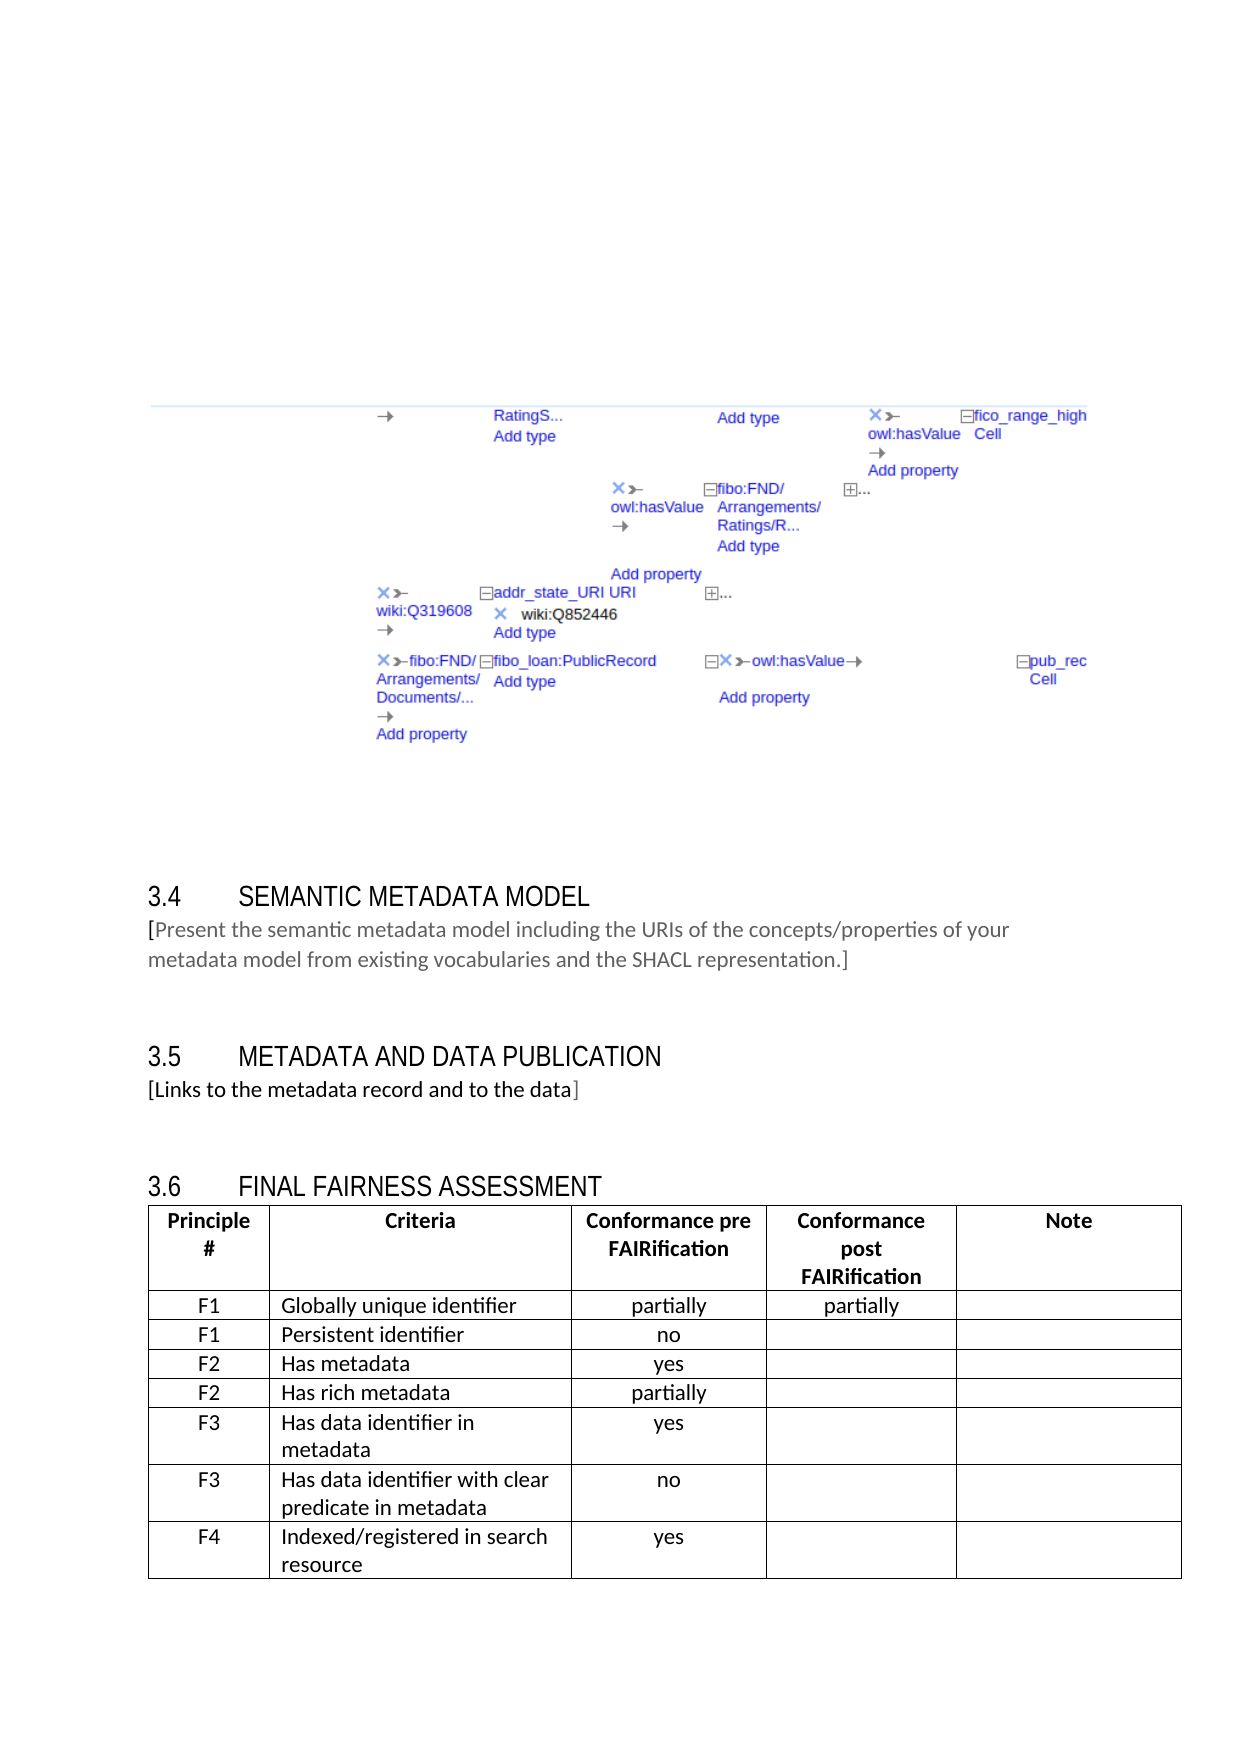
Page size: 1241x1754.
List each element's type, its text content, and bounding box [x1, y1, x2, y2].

text [Present the semantic metadata model including the URIs of the concepts/properties of your metadata model from existing vocabularies and the SHACL representation.] [148, 915, 1093, 974]
table_cell yes [572, 1408, 766, 1464]
table_cell F1 [149, 1320, 269, 1348]
table_cell [957, 1465, 1181, 1521]
table_cell Has data identifier in metadata [270, 1408, 571, 1464]
table_cell F1 [149, 1291, 269, 1319]
subtitle Final FAIRness assessment [148, 1169, 1093, 1203]
table_cell Has data identifier with clear predicate in metadata [270, 1465, 571, 1521]
table_cell [767, 1522, 956, 1578]
table_cell F2 [149, 1350, 269, 1377]
table_cell [767, 1350, 956, 1377]
table_cell Has metadata [270, 1350, 571, 1377]
table_cell Globally unique identifier [270, 1291, 571, 1319]
table_cell [767, 1320, 956, 1348]
table_header Note [957, 1206, 1181, 1290]
table_cell [957, 1350, 1181, 1377]
table_header Principle # [149, 1206, 269, 1290]
table_cell [767, 1408, 956, 1464]
table_header Criteria [270, 1206, 571, 1290]
subtitle Semantic metadata model [148, 879, 1093, 913]
table_cell F4 [149, 1522, 269, 1578]
table_cell [957, 1408, 1181, 1464]
table_cell [957, 1320, 1181, 1348]
text [Links to the metadata record and to the data] [148, 1075, 1093, 1103]
table_cell partially [572, 1379, 766, 1407]
table_cell no [572, 1320, 766, 1348]
table_cell [957, 1291, 1181, 1319]
table_cell [767, 1379, 956, 1407]
table_cell [767, 1465, 956, 1521]
table_cell yes [572, 1522, 766, 1578]
table_cell no [572, 1465, 766, 1521]
table_cell [957, 1379, 1181, 1407]
table_cell F3 [149, 1408, 269, 1464]
table_cell Indexed/registered in search resource [270, 1522, 571, 1578]
table_cell Has rich metadata [270, 1379, 571, 1407]
table_cell F2 [149, 1379, 269, 1407]
table_header Conformance pre FAIRification [572, 1206, 766, 1290]
picture [150, 405, 1096, 765]
table_cell yes [572, 1350, 766, 1377]
table_cell partially [767, 1291, 956, 1319]
table_cell partially [572, 1291, 766, 1319]
table_cell [957, 1522, 1181, 1578]
subtitle Metadata and data publication [148, 1039, 1093, 1073]
table_cell F3 [149, 1465, 269, 1521]
table_cell Persistent identifier [270, 1320, 571, 1348]
table_header Conformance post FAIRification [767, 1206, 956, 1290]
